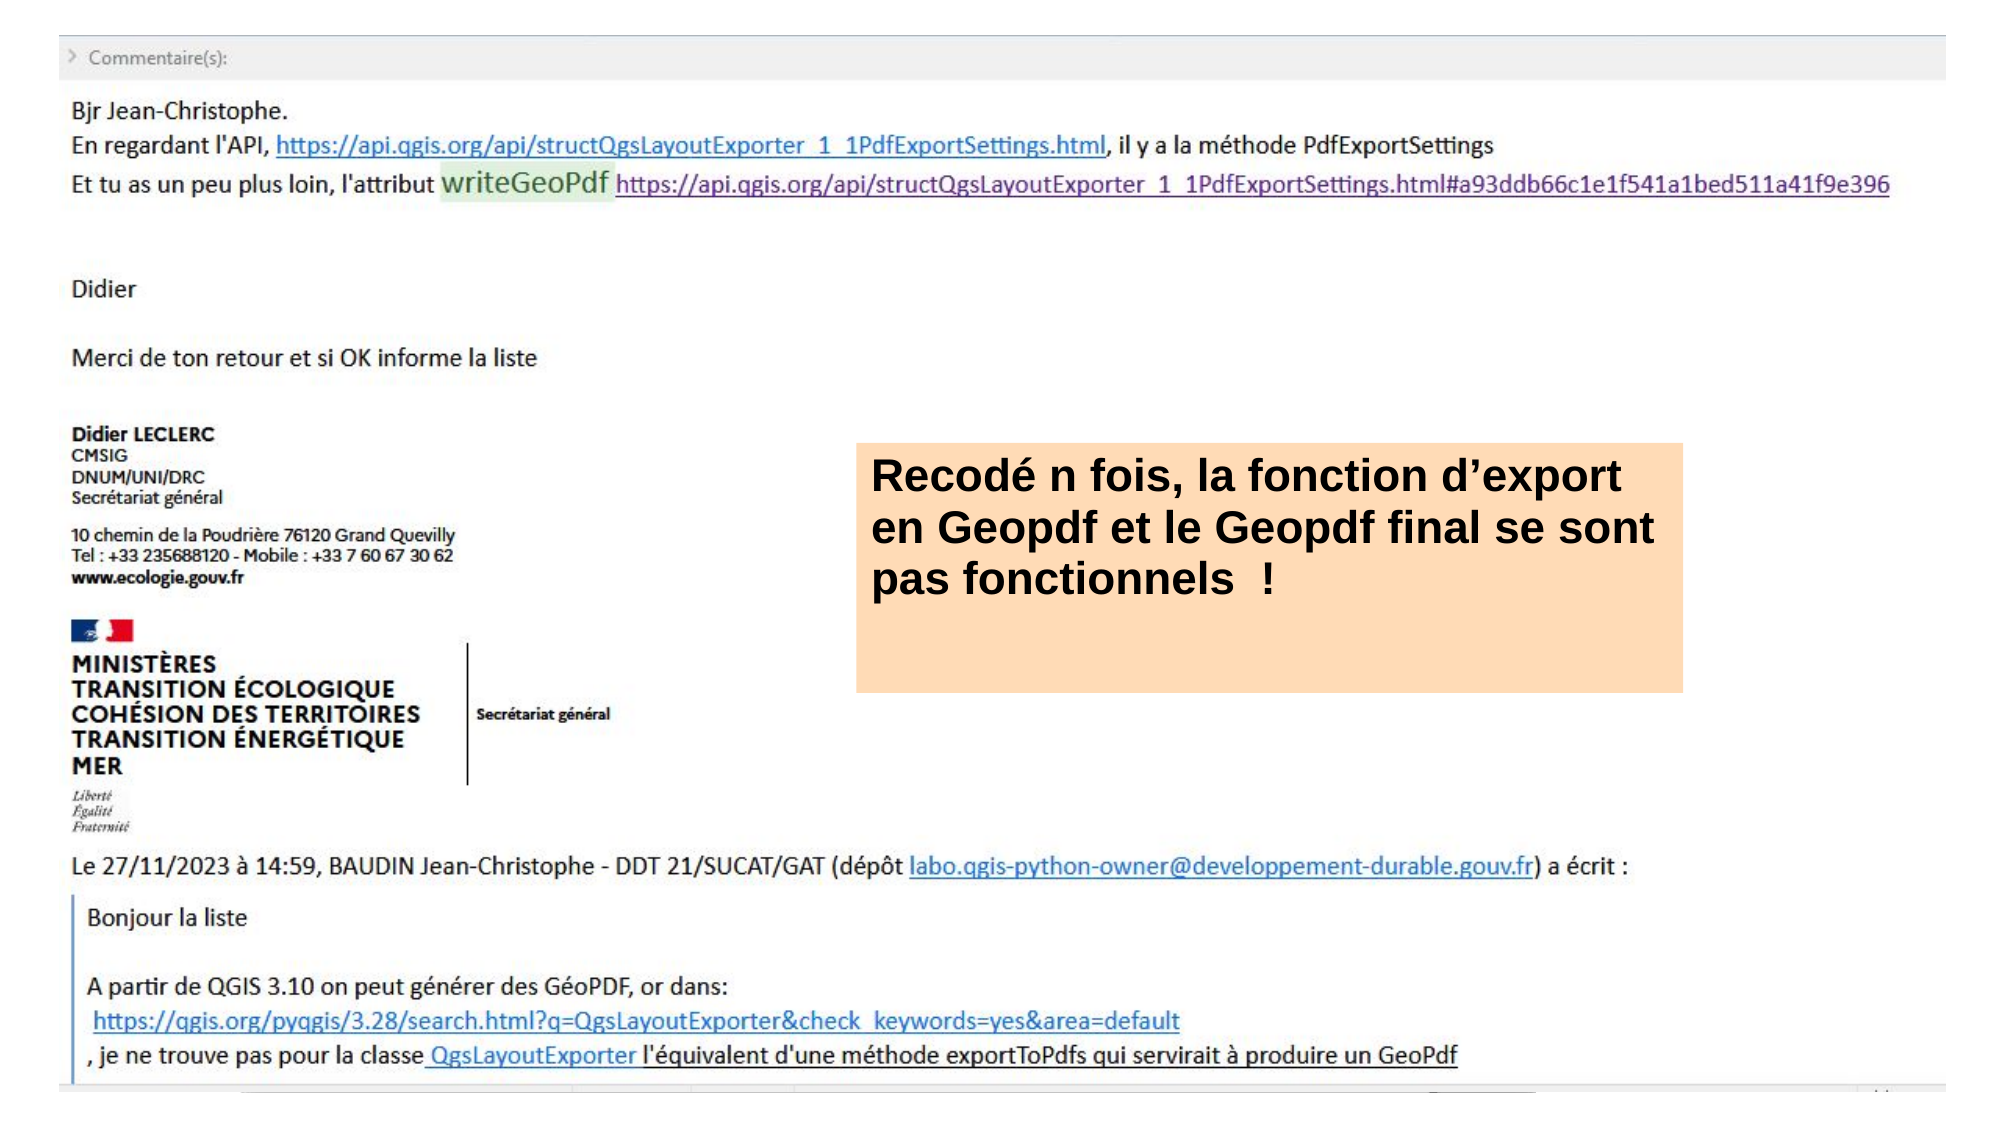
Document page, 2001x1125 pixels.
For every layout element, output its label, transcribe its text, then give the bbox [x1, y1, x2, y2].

picture [59, 35, 1946, 1093]
text_box Recodé n fois, la fonction d’export en Geopdf et le Geopdf final se sont pas fonctionnels ! [856, 442, 1684, 693]
slide_number [1412, 1092, 1863, 1103]
